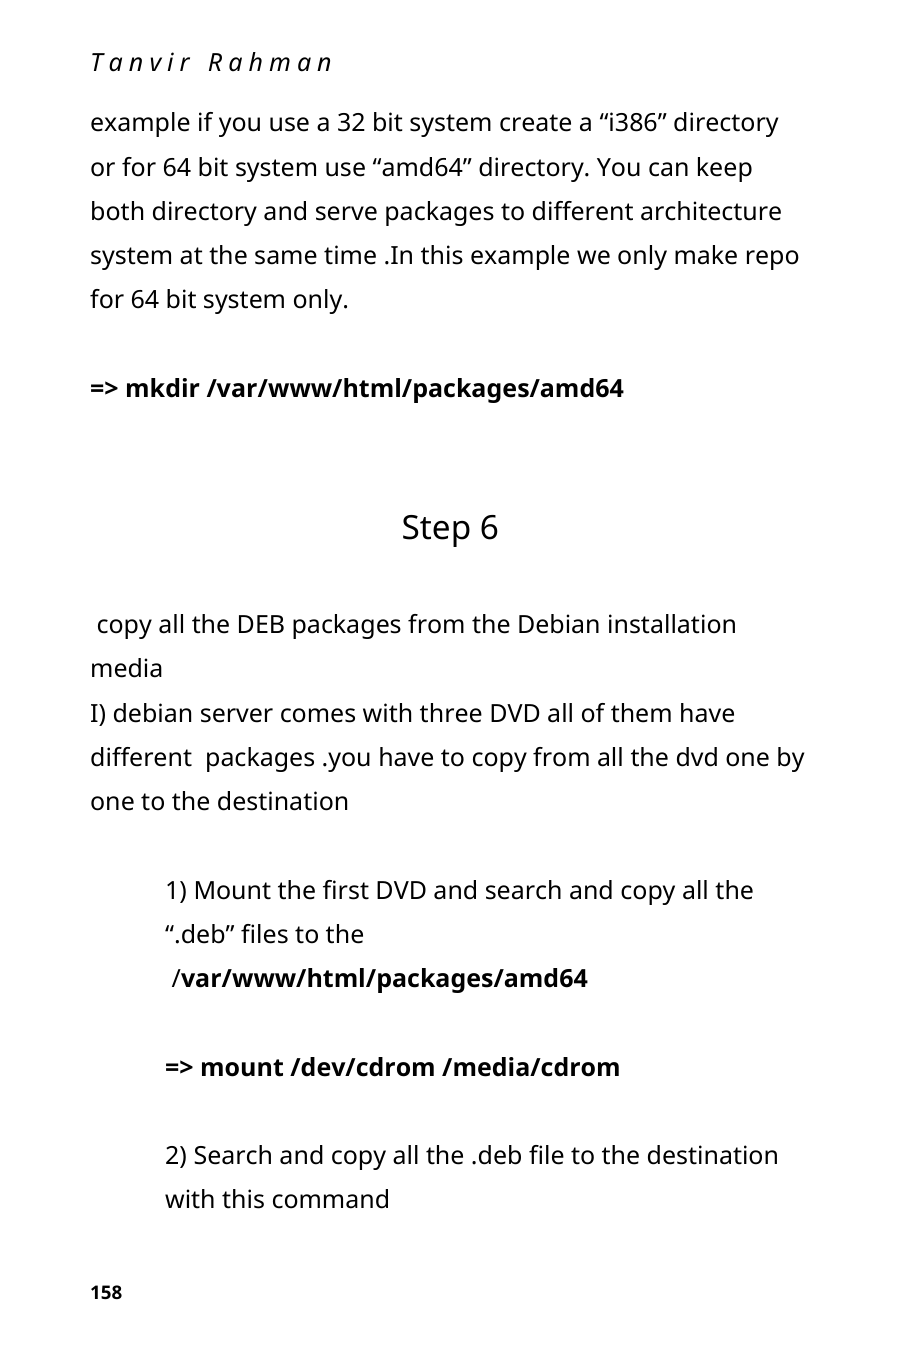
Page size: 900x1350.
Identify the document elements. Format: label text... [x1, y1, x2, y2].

text => mkdir /var/www/html/packages/amd64 [90, 371, 810, 405]
text Step 6 [90, 503, 810, 549]
text copy all the DEB packages from the Debian installation media [90, 607, 810, 685]
text 2) Search and copy all the .deb file to the destination with this command [90, 1138, 810, 1216]
text /var/www/html/packages/amd64 [90, 961, 810, 995]
text => mount /dev/cdrom /media/cdrom [90, 1049, 810, 1083]
text example if you use a 32 bit system create a “i386” directory or for 64 bit system use “amd64” directory. You can keep both directory and serve packages to different architecture system at the same time .In this example we only make repo for 64 bit system only. [90, 105, 810, 316]
text I) debian server comes with three DVD all of them have different packages .you have to copy from all the dvd one by one to the destination [90, 695, 810, 818]
text 1) Mount the first DVD and search and copy all the “.deb” files to the [90, 872, 810, 951]
